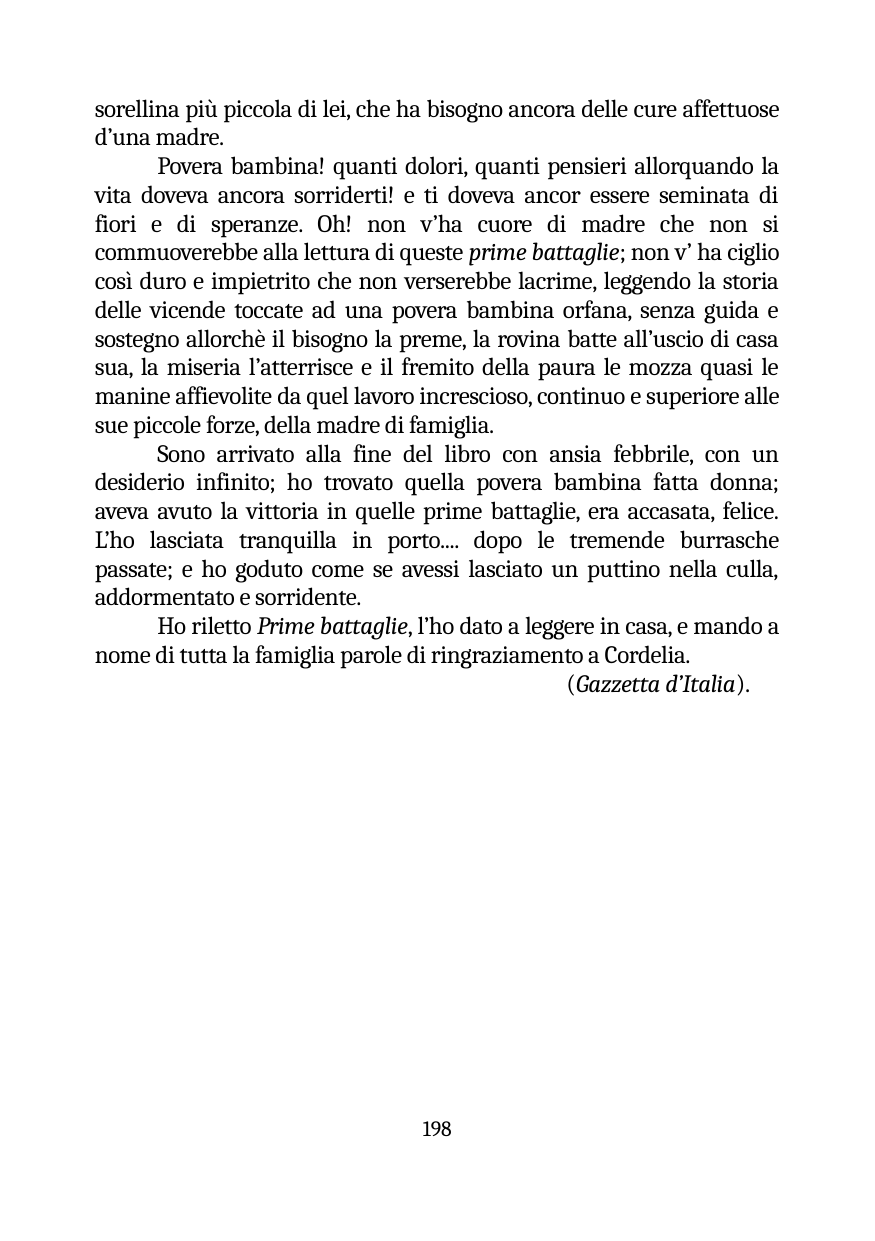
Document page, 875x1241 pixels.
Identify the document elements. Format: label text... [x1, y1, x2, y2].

text Povera bambina! quanti dolori, quanti pensieri allorquando la vita doveva ancora sorriderti! e ti doveva ancor essere seminata di fiori e di speranze. Oh! non v’ha cuore di madre che non si commuoverebbe alla lettura di queste prime battaglie; non v’ ha ciglio così duro e impietrito che non verserebbe lacrime, leggendo la storia delle vicende toccate ad una povera bambina orfana, senza guida e sostegno allorchè il bisogno la preme, la rovina batte all’uscio di casa sua, la miseria l’atterrisce e il fremito della paura le mozza quasi le manine affievolite da quel lavoro increscioso, continuo e superiore alle sue piccole forze, della madre di famiglia. [94, 152, 779, 439]
text (Gazzetta d’Italia). [94, 669, 750, 698]
text sorellina più piccola di lei, che ha bisogno ancora delle cure affettuose d’una madre. [94, 94, 779, 152]
text Ho riletto Prime battaglie, l’ho dato a leggere in casa, e mando a nome di tutta la famiglia parole di ringraziamento a Cordelia. [94, 612, 779, 669]
text Sono arrivato alla fine del libro con ansia febbrile, con un desiderio infinito; ho trovato quella povera bambina fatta donna; aveva avuto la vittoria in quelle prime battaglie, era accasata, felice. L’ho lasciata tranquilla in porto.... dopo le tremende burrasche passate; e ho goduto come se avessi lasciato un puttino nella culla, addormentato e sorridente. [94, 439, 779, 612]
